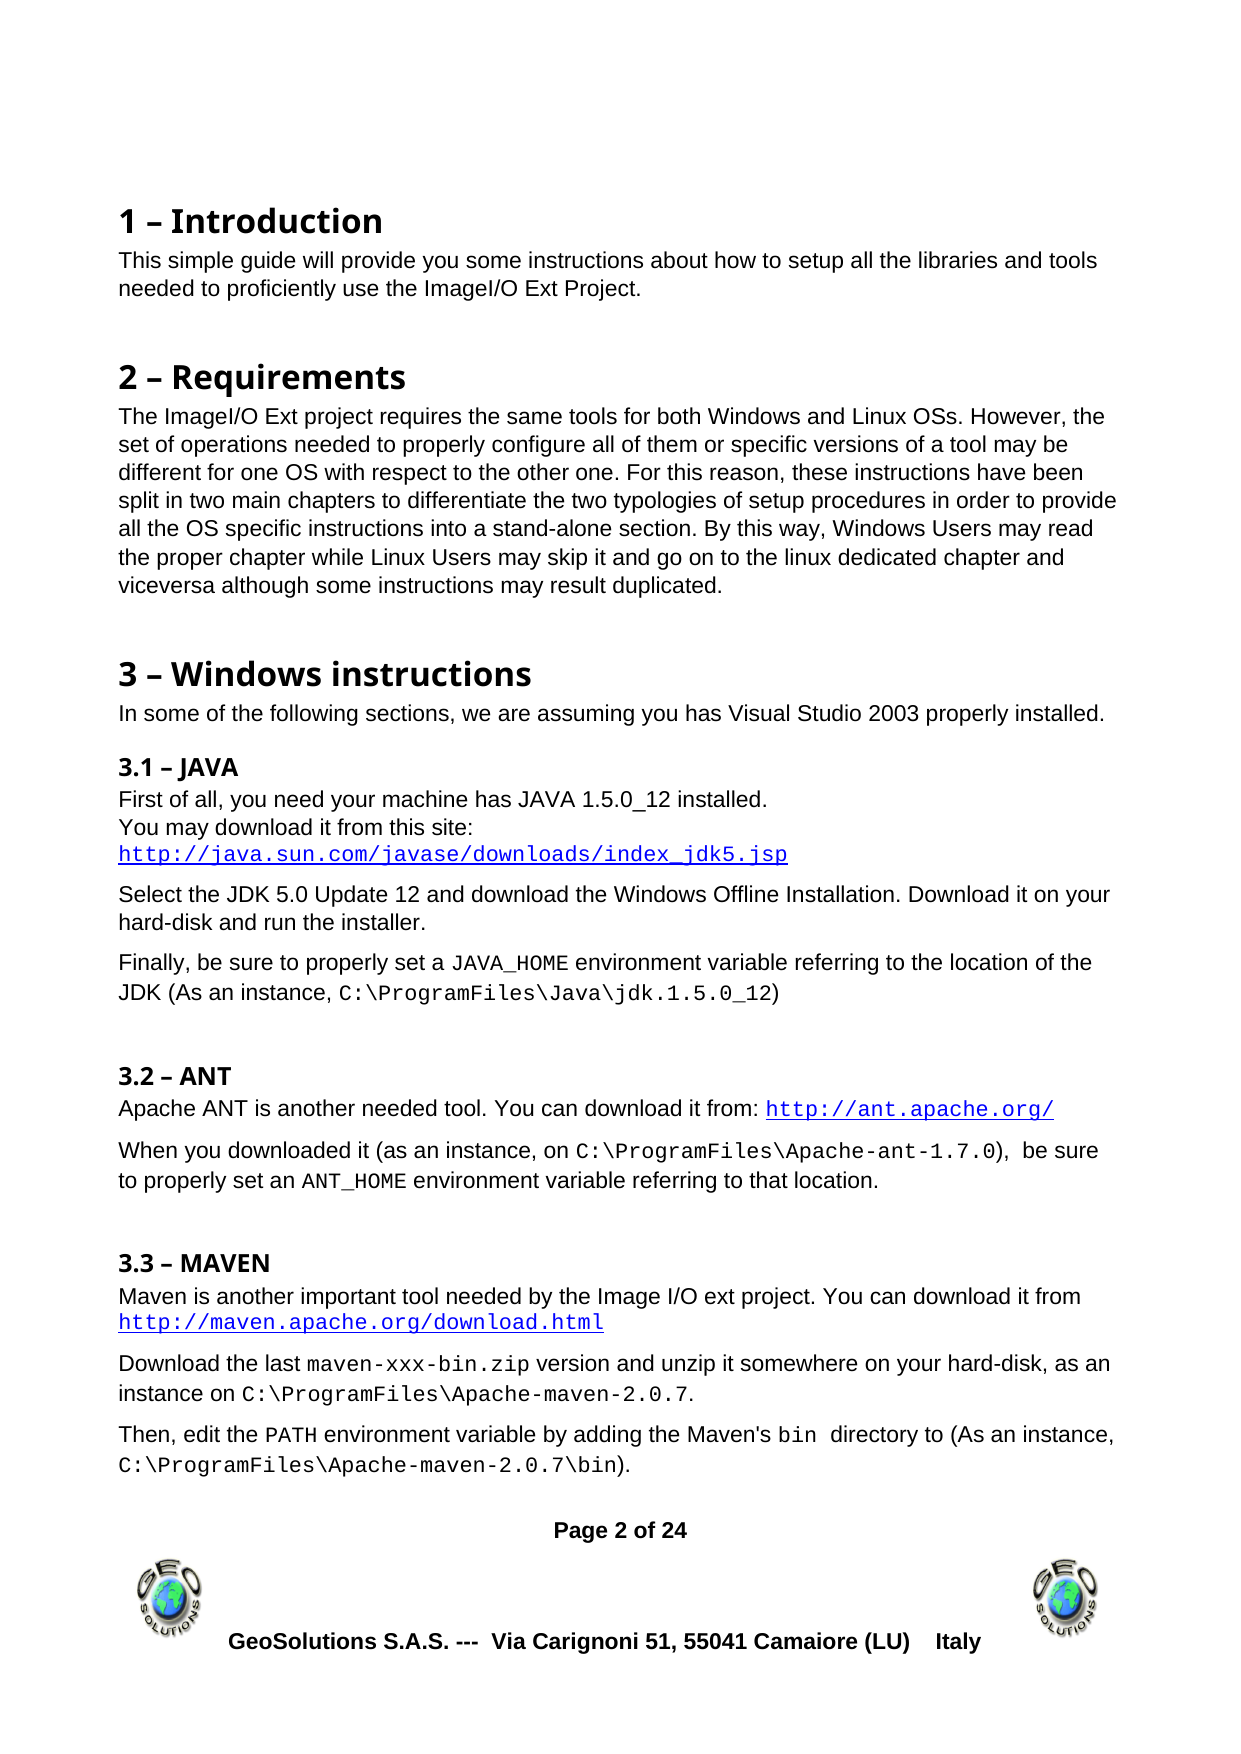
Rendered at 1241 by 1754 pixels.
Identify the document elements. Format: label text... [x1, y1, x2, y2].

subtitle 3.2 – ANT [118, 1058, 1122, 1092]
subtitle 3.3 – MAVEN [118, 1246, 1122, 1280]
text First of all, you need your machine has JAVA 1.5.0_12 installed. You may download it from this site: http://java.sun.com/javase/downloads/index_jdk5.jsp [118, 787, 1122, 868]
subtitle 3.1 – JAVA [118, 749, 1122, 783]
subtitle 1 – Introduction [118, 198, 1122, 243]
text This simple guide will provide you some instructions about how to setup all the libraries and tools needed to proficiently use the ImageI/O Ext Project. [118, 247, 1122, 301]
subtitle 3 – Windows instructions [118, 651, 1122, 696]
text Apache ANT is another needed tool. You can download it from: http://ant.apache.org/ [118, 1096, 1122, 1123]
text The ImageI/O Ext project requires the same tools for both Windows and Linux OSs. However, the set of operations needed to properly configure all of them or specific versions of a tool may be different for one OS with respect to the other one. For this reason, these instructions have been split in two main chapters to differentiate the two typologies of setup procedures in order to provide all the OS specific instructions into a stand-alone section. By this way, Windows Users may read the proper chapter while Linux Users may skip it and go on to the linux dedicated chapter and viceversa although some instructions may result duplicated. [118, 404, 1122, 598]
subtitle 2 – Requirements [118, 354, 1122, 399]
text Select the JDK 5.0 Update 12 and download the Windows Offline Installation. Download it on your hard-disk and run the installer. [118, 882, 1122, 936]
text In some of the following sections, we are assuming you has Visual Studio 2003 properly installed. [118, 700, 1122, 726]
text Then, edit the PATH environment variable by adding the Maven's bin directory to (As an instance, C:\ProgramFiles\Apache-maven-2.0.7\bin). [118, 1422, 1122, 1507]
text When you downloaded it (as an instance, on C:\ProgramFiles\Apache-ant-1.7.0), be sure to properly set an ANT_HOME environment variable referring to that location. [118, 1138, 1122, 1223]
picture [134, 1552, 205, 1641]
text Maven is another important tool needed by the Image I/O ext project. You can download it from http://maven.apache.org/download.html [118, 1283, 1122, 1336]
text Download the last maven-xxx-bin.zip version and unzip it somewhere on your hard-disk, as an instance on C:\ProgramFiles\Apache-maven-2.0.7. [118, 1351, 1122, 1408]
picture [1030, 1552, 1101, 1641]
text Finally, be sure to properly set a JAVA_HOME environment variable referring to the location of the JDK (As an instance, C:\ProgramFiles\Java\jdk.1.5.0_12) [118, 950, 1122, 1035]
